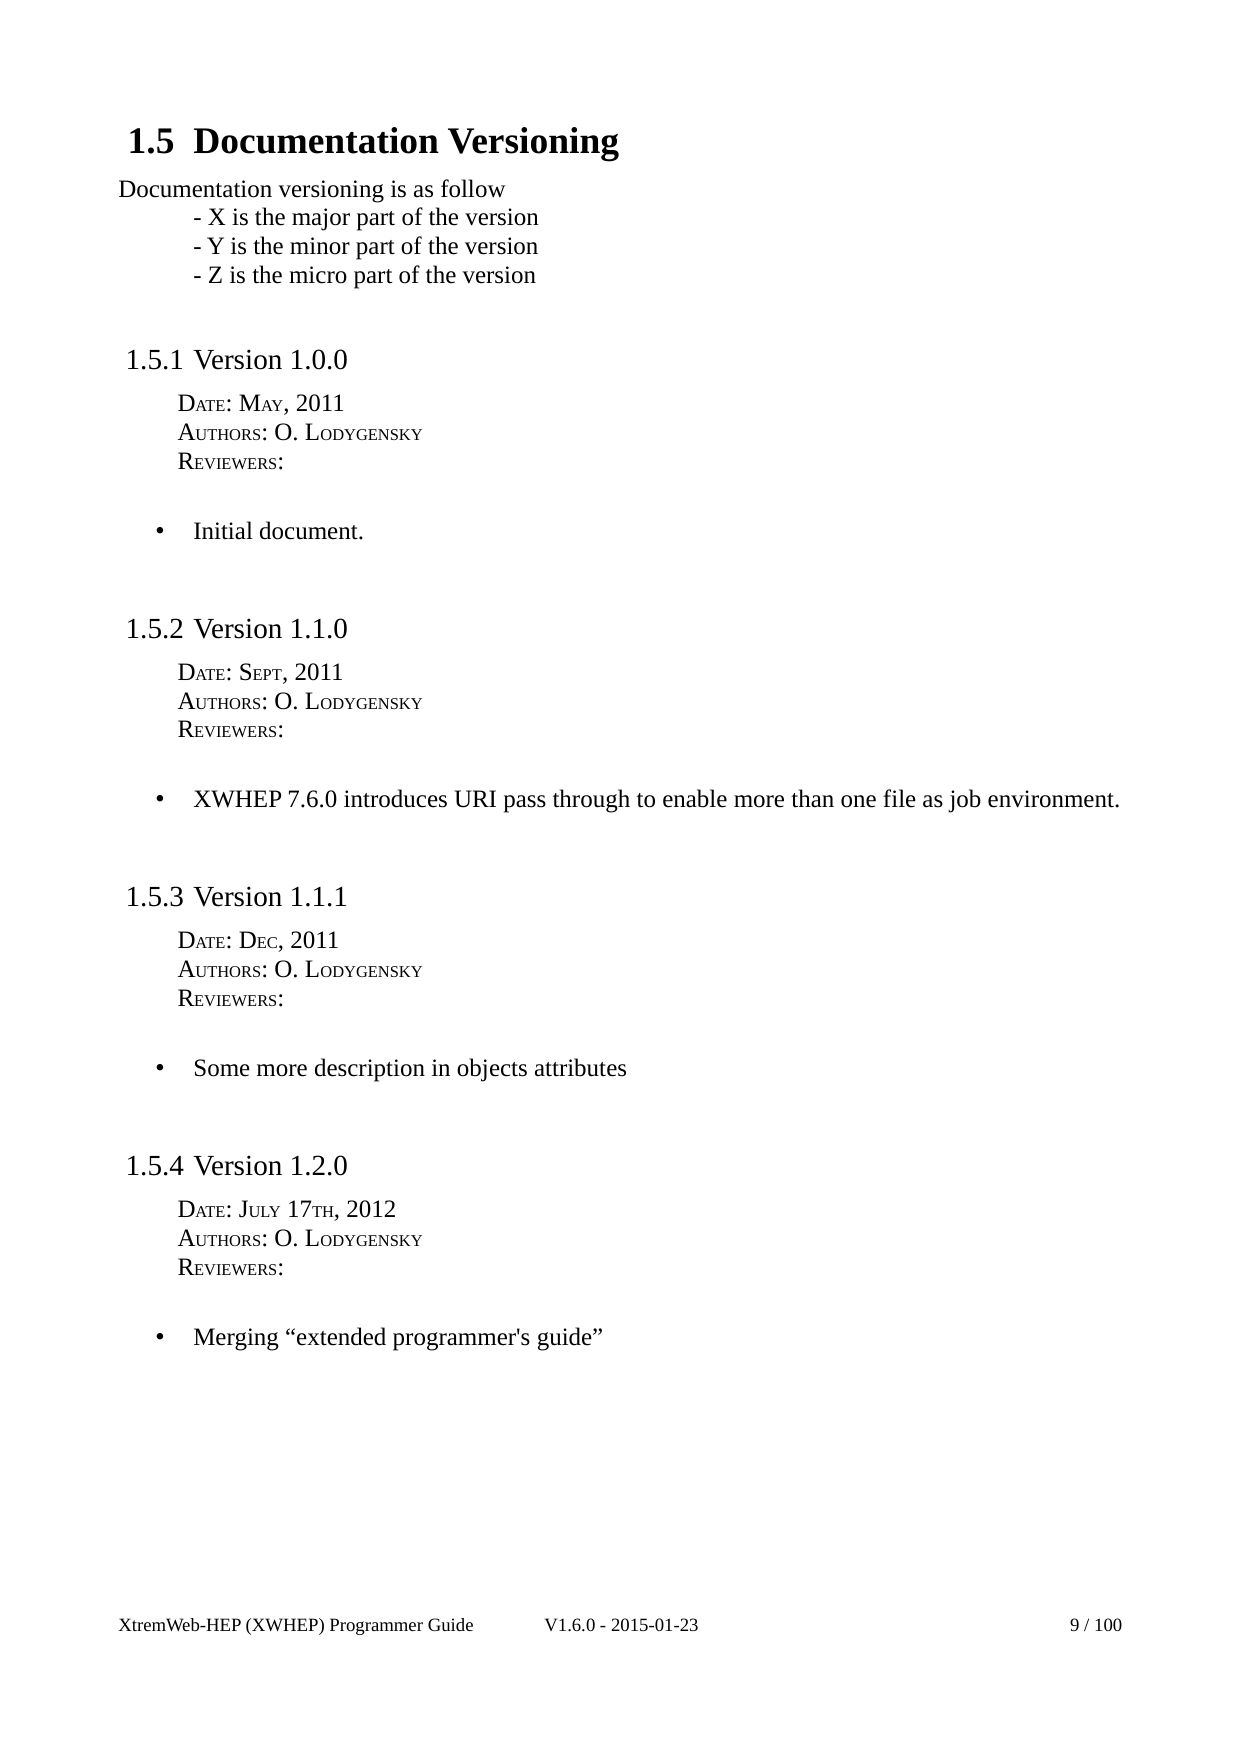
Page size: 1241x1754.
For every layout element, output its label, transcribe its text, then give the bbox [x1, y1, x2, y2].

subtitle Documentation Versioning [118, 118, 1122, 161]
text Date: Sept, 2011 [177, 657, 1122, 686]
text - Y is the minor part of the version [118, 231, 1122, 260]
text Date: July 17th, 2012 [177, 1194, 1122, 1223]
text Authors: O. Lodygensky [177, 954, 1122, 983]
text Authors: O. Lodygensky [177, 1223, 1122, 1252]
subtitle Version 1.1.1 [118, 879, 1122, 913]
text - X is the major part of the version [118, 202, 1122, 231]
subtitle Version 1.1.0 [118, 611, 1122, 644]
text Date: Dec, 2011 [177, 926, 1122, 954]
list Some more description in objects attributes [156, 1053, 1122, 1082]
subtitle Version 1.2.0 [118, 1148, 1122, 1182]
text Reviewers: [177, 983, 1122, 1012]
text - Z is the micro part of the version [118, 260, 1122, 289]
list Merging “extended programmer's guide” [156, 1322, 1122, 1350]
text Authors: O. Lodygensky [177, 686, 1122, 714]
text Reviewers: [177, 446, 1122, 475]
subtitle Version 1.0.0 [118, 342, 1122, 376]
text Documentation versioning is as follow [118, 174, 1122, 202]
list Initial document. [156, 516, 1122, 545]
list XWHEP 7.6.0 introduces URI pass through to enable more than one file as job environment. [156, 784, 1122, 813]
text Reviewers: [177, 1252, 1122, 1280]
text Date: May, 2011 [177, 388, 1122, 417]
text Reviewers: [177, 714, 1122, 743]
text Authors: O. Lodygensky [177, 417, 1122, 446]
